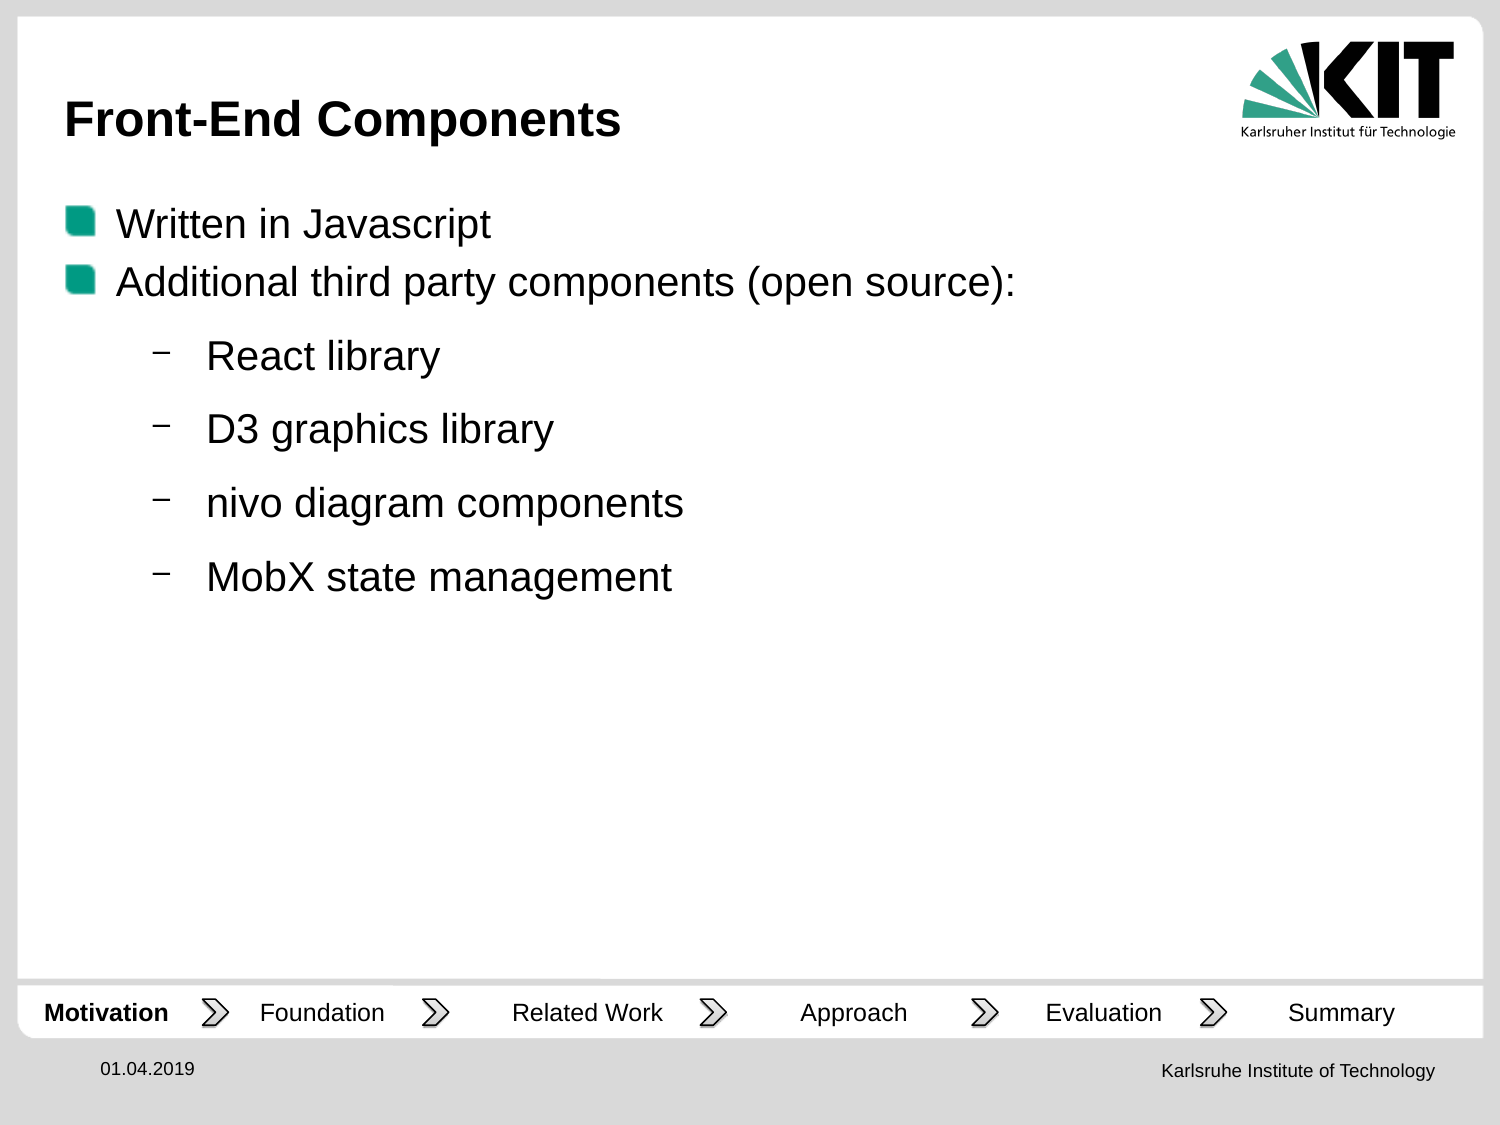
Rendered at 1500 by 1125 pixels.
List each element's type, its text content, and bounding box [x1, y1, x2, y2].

list Written in Javascript Additional third party components (open source): React library D3 graphics library nivo diagram components MobX state management [64, 196, 1436, 966]
text_box Summary [1273, 989, 1483, 1035]
text_box Approach [785, 989, 923, 1035]
text_box Foundation [244, 989, 401, 1035]
text_box [422, 999, 449, 1026]
text_box [202, 999, 229, 1026]
text_box Related Work [497, 989, 679, 1035]
text_box [971, 999, 998, 1026]
slide_number 01.04.2019 [100, 1057, 272, 1117]
text_box [1200, 999, 1227, 1026]
text_box Motivation [29, 989, 187, 1035]
text_box Evaluation [1030, 989, 1178, 1035]
picture [0, 0, 1500, 1125]
title Front-End Components [64, 54, 1198, 147]
text_box [700, 999, 727, 1026]
